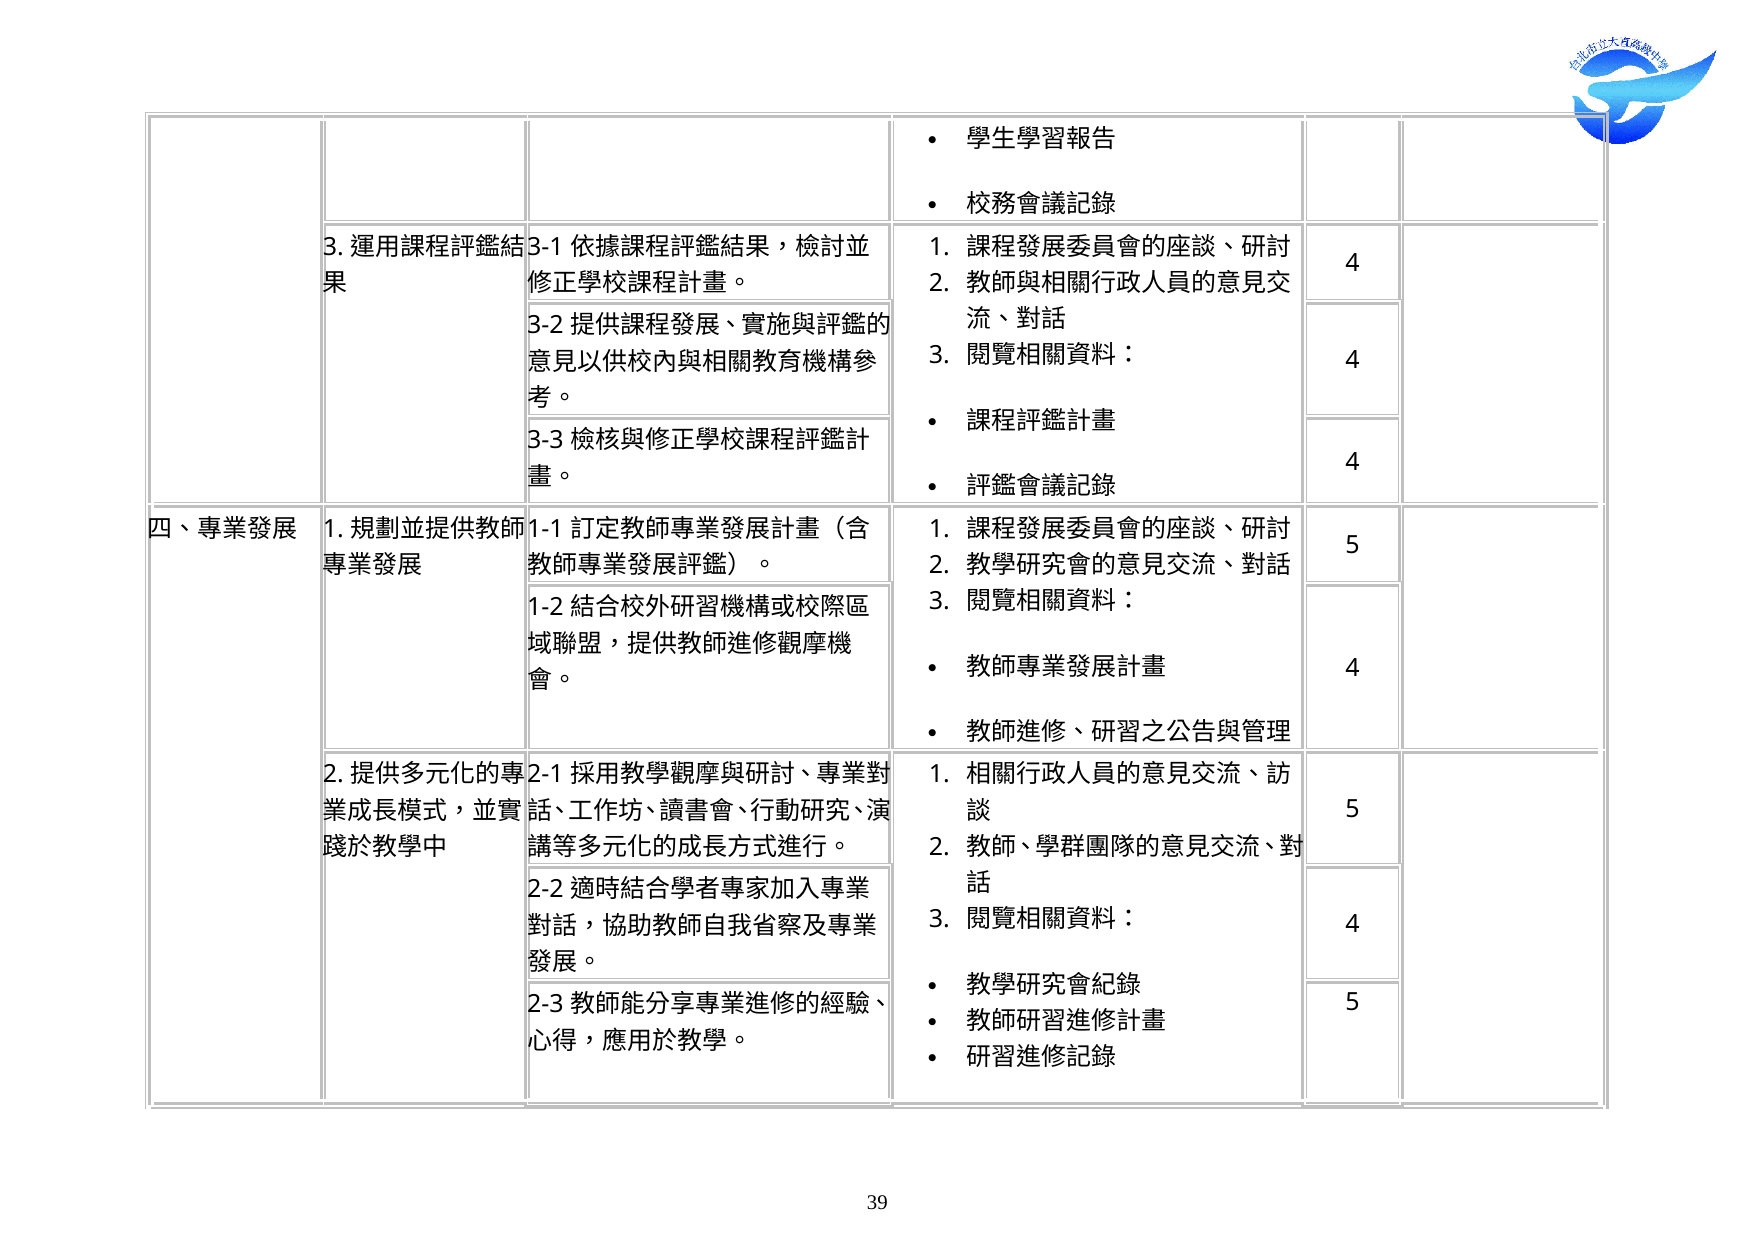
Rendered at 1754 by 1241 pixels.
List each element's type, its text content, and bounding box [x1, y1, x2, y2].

picture [1563, 28, 1721, 149]
table_cell [527, 113, 891, 220]
table_cell 3-2 提供課程發展、實施與評鑑的意見以供校內與相關教育機構參考。 [530, 305, 888, 413]
table_cell 課程發展委員會的座談、研討 教學研究會的意見交流、對話 閱覽相關資料： 教師專業發展計畫 教師進修、研習之公告與管理 [894, 508, 1301, 748]
table_cell 4 [1307, 305, 1398, 413]
table_cell 2-3 教師能分享專業進修的經驗、心得，應用於教學。 [527, 978, 891, 1102]
table_cell 4 [1307, 869, 1398, 978]
table_cell [1401, 748, 1606, 1102]
picture [1563, 118, 1603, 149]
table_cell 5 [1304, 978, 1401, 1102]
table_cell 5 [1307, 754, 1398, 863]
table_cell [1304, 113, 1401, 220]
table_cell 2-1 採用教學觀摩與研討、專業對話、工作坊、讀書會、行動研究、演講等多元化的成長方式進行。 [530, 754, 888, 863]
table_cell 四、專業發展 [148, 502, 323, 1102]
table_cell 3-1 依據課程評鑑結果，檢討並修正學校課程計畫。 [530, 226, 888, 298]
table_cell 1. 規劃並提供教師專業發展 [326, 508, 524, 748]
picture [1563, 113, 1606, 149]
table_cell 4 [1307, 226, 1398, 298]
table_cell 相關行政人員的意見交流、訪談 教師、學群團隊的意見交流、對話 閱覽相關資料： 教學研究會紀錄 教師研習進修計畫 研習進修記錄 其他 [891, 754, 1304, 1102]
table_cell 1-2 結合校外研習機構或校際區域聯盟，提供教師進修觀摩機會。 [530, 587, 888, 748]
table_cell 1-1 訂定教師專業發展計畫（含教師專業發展評鑑）。 [530, 508, 888, 581]
table_cell 3. 運用課程評鑑結果 [326, 226, 524, 502]
table_cell 3-3 檢核與修正學校課程評鑑計畫。 [530, 420, 888, 502]
table_cell 4 [1307, 420, 1398, 502]
table_cell [1401, 220, 1606, 502]
table_cell 5 [1307, 508, 1398, 581]
table_cell 2. 提供多元化的專業成長模式，並實踐於教學中 [323, 754, 527, 1102]
table_cell 課程發展委員會的座談、研討 教師與相關行政人員的意見交流、對話 閱覽相關資料： 課程評鑑計畫 評鑑會議記錄 [894, 226, 1301, 502]
table_cell 4 [1307, 587, 1398, 748]
table_cell 2-2 適時結合學者專家加入專業對話，協助教師自我省察及專業發展。 [530, 869, 888, 978]
table_cell [1401, 502, 1606, 748]
